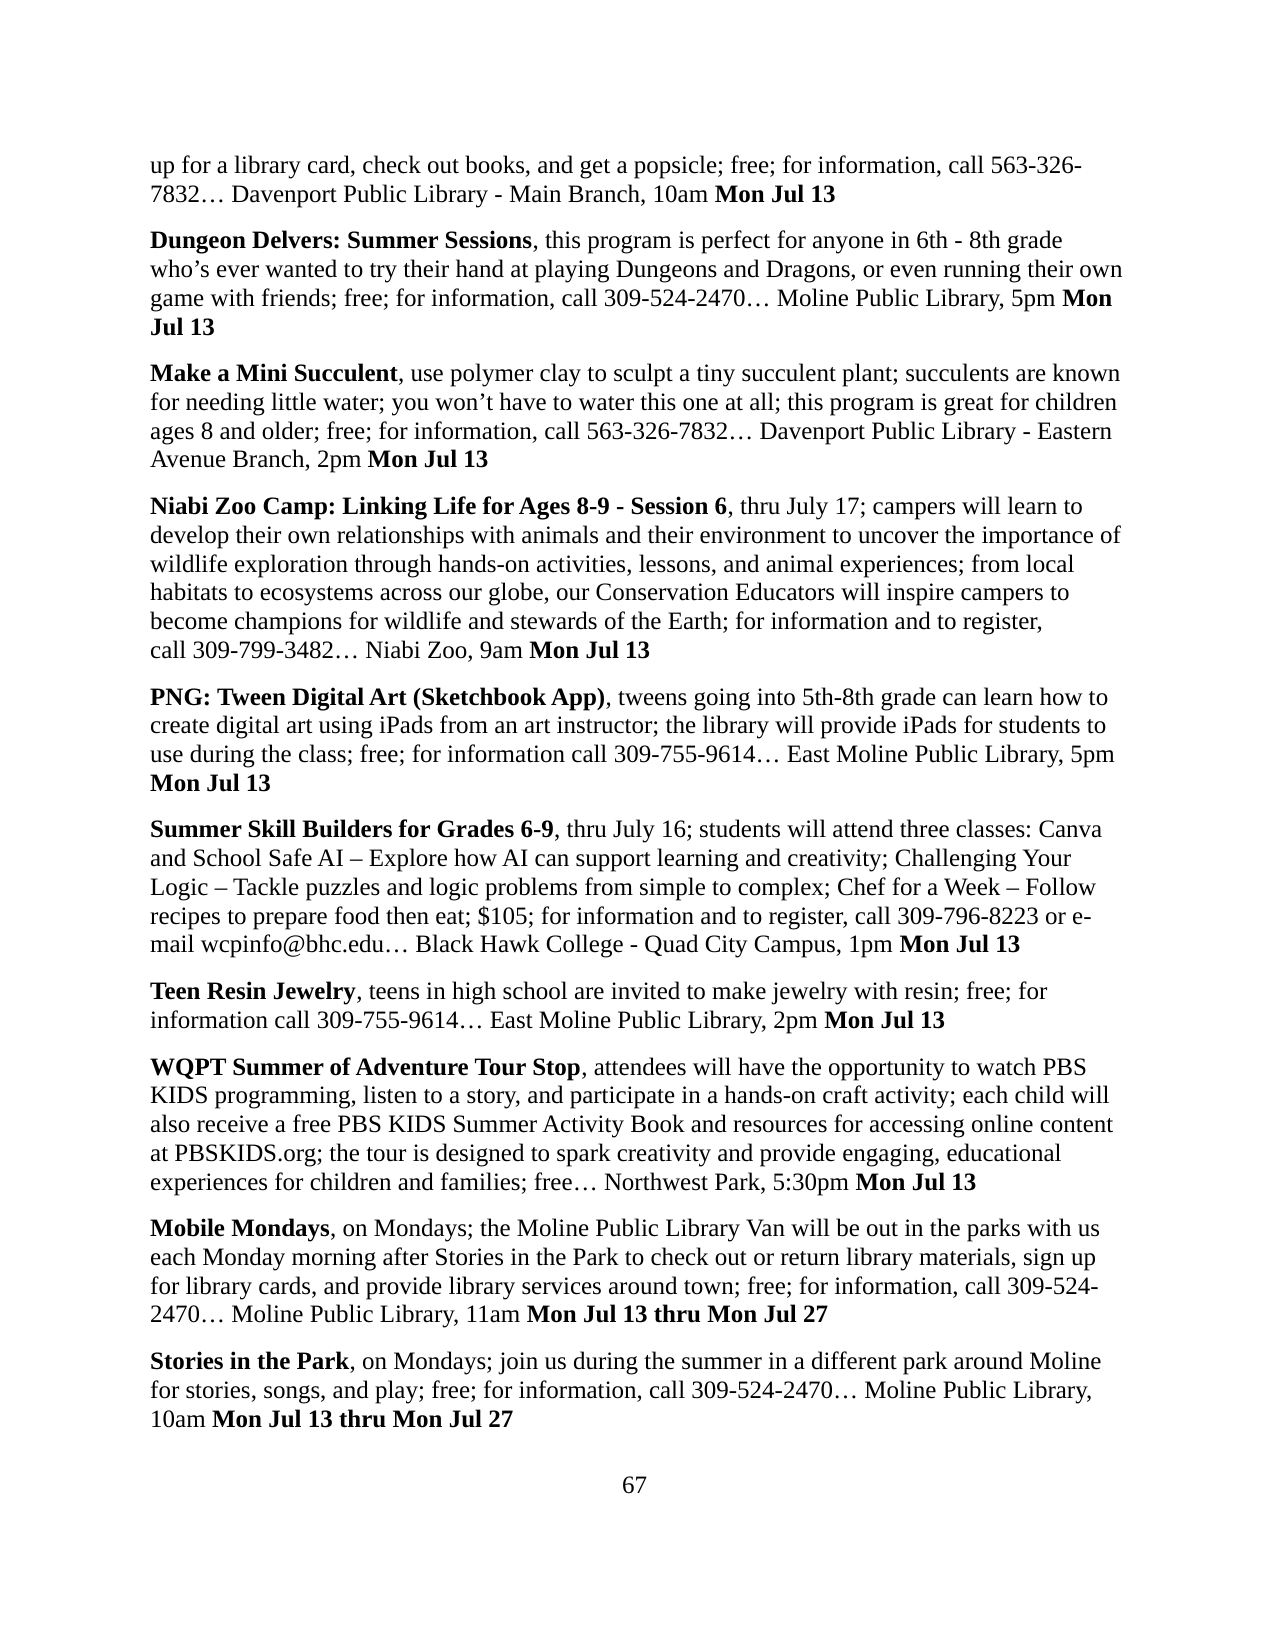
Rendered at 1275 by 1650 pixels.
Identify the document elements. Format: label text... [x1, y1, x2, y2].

text WQPT Summer of Adventure Tour Stop, attendees will have the opportunity to watch PBS KIDS programming, listen to a story, and participate in a hands-on craft activity; each child will also receive a free PBS KIDS Summer Activity Book and resources for accessing online content at PBSKIDS.org; the tour is designed to spark creativity and provide engaging, educational experiences for children and families; free… Northwest Park, 5:30pm Mon Jul 13 [150, 1052, 1125, 1195]
text PNG: Tween Digital Art (Sketchbook App), tweens going into 5th-8th grade can learn how to create digital art using iPads from an art instructor; the library will provide iPads for students to use during the class; free; for information call 309-755-9614… East Moline Public Library, 5pm Mon Jul 13 [150, 682, 1125, 797]
text up for a library card, check out books, and get a popsicle; free; for information, call 563-326-7832… Davenport Public Library - Main Branch, 10am Mon Jul 13 [150, 150, 1125, 207]
text Niabi Zoo Camp: Linking Life for Ages 8-9 - Session 6, thru July 17; campers will learn to develop their own relationships with animals and their environment to uncover the importance of wildlife exploration through hands-on activities, lessons, and animal experiences; from local habitats to ecosystems across our globe, our Conservation Educators will inspire campers to become champions for wildlife and stewards of the Earth; for information and to register, call 309-799-3482… Niabi Zoo, 9am Mon Jul 13 [150, 491, 1125, 664]
text Teen Resin Jewelry, teens in high school are invited to make jewelry with resin; free; for information call 309-755-9614… East Moline Public Library, 2pm Mon Jul 13 [150, 976, 1125, 1034]
text Mobile Mondays, on Mondays; the Moline Public Library Van will be out in the parks with us each Monday morning after Stories in the Park to check out or return library materials, sign up for library cards, and provide library services around town; free; for information, call 309-524-2470… Moline Public Library, 11am Mon Jul 13 thru Mon Jul 27 [150, 1213, 1125, 1328]
text Stories in the Park, on Mondays; join us during the summer in a different park around Moline for stories, songs, and play; free; for information, call 309-524-2470… Moline Public Library, 10am Mon Jul 13 thru Mon Jul 27 [150, 1346, 1125, 1432]
text Summer Skill Builders for Grades 6-9, thru July 16; students will attend three classes: Canva and School Safe AI – Explore how AI can support learning and creativity; Challenging Your Logic – Tackle puzzles and logic problems from simple to complex; Chef for a Week – Follow recipes to prepare food then eat; $105; for information and to register, call 309-796-8223 or e-mail wcpinfo@bhc.edu… Black Hawk College - Quad City Campus, 1pm Mon Jul 13 [150, 814, 1125, 958]
text Dungeon Delvers: Summer Sessions, this program is perfect for anyone in 6th - 8th grade who’s ever wanted to try their hand at playing Dungeons and Dragons, or even running their own game with friends; free; for information, call 309-524-2470… Moline Public Library, 5pm Mon Jul 13 [150, 225, 1125, 340]
text Make a Mini Succulent, use polymer clay to sculpt a tiny succulent plant; succulents are known for needing little water; you won’t have to water this one at all; this program is great for children ages 8 and older; free; for information, call 563-326-7832… Davenport Public Library - Eastern Avenue Branch, 2pm Mon Jul 13 [150, 358, 1125, 473]
